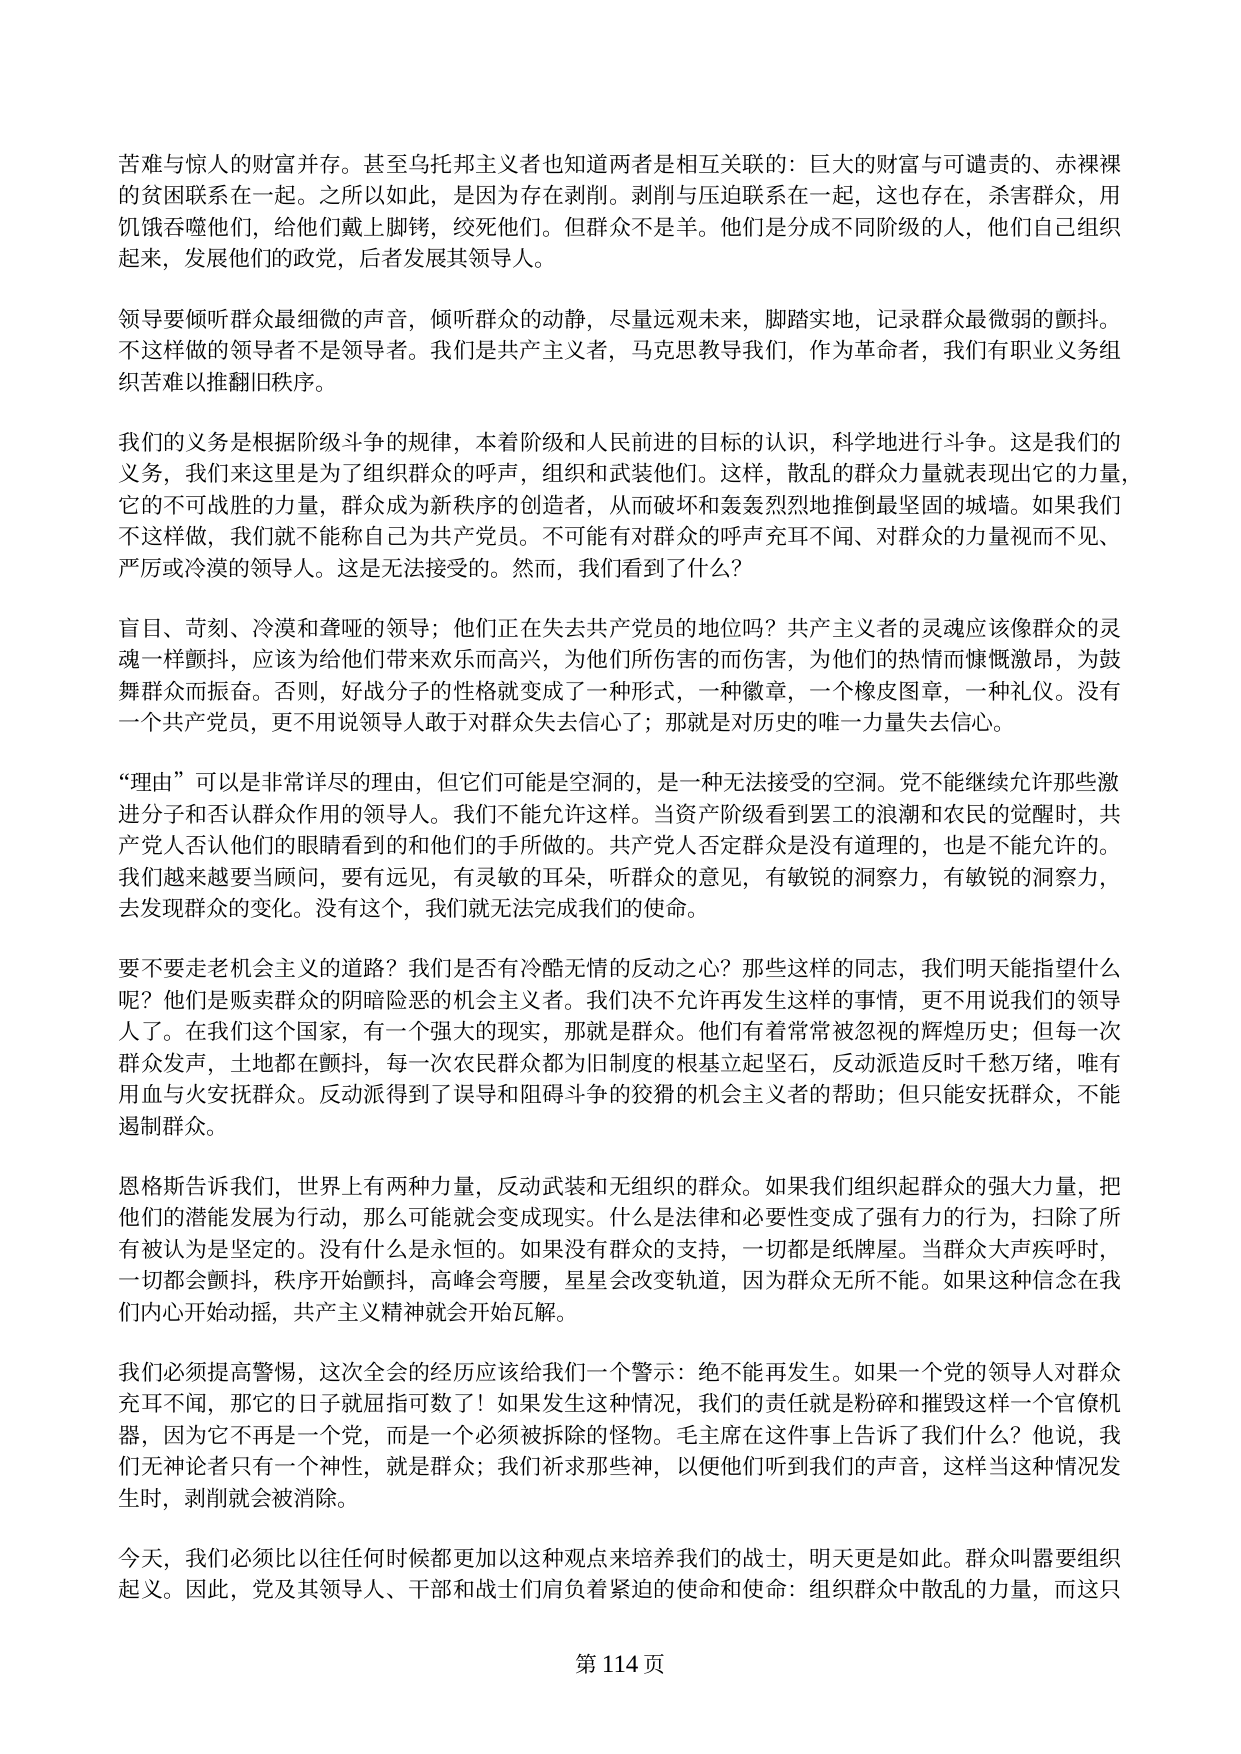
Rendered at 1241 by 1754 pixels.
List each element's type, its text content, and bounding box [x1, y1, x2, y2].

text 今天，我们必须比以往任何时候都更加以这种观点来培养我们的战士，明天更是如此。群众叫嚣要组织起义。因此，党及其领导人、干部和战士们肩负着紧迫的使命和使命：组织群众中散乱的力量，而这只 [118, 1541, 1122, 1604]
text 苦难与惊人的财富并存。甚至乌托邦主义者也知道两者是相互关联的：巨大的财富与可谴责的、赤裸裸的贫困联系在一起。之所以如此，是因为存在剥削。剥削与压迫联系在一起，这也存在，杀害群众，用饥饿吞噬他们，给他们戴上脚铐，绞死他们。但群众不是羊。他们是分成不同阶级的人，他们自己组织起来，发展他们的政党，后者发展其领导人。 [118, 147, 1122, 273]
text “理由”可以是非常详尽的理由，但它们可能是空洞的，是一种无法接受的空洞。党不能继续允许那些激进分子和否认群众作用的领导人。我们不能允许这样。当资产阶级看到罢工的浪潮和农民的觉醒时，共产党人否认他们的眼睛看到的和他们的手所做的。共产党人否定群众是没有道理的，也是不能允许的。我们越来越要当顾问，要有远见，有灵敏的耳朵，听群众的意见，有敏锐的洞察力，有敏锐的洞察力，去发现群众的变化。没有这个，我们就无法完成我们的使命。 [118, 766, 1122, 923]
text 我们的义务是根据阶级斗争的规律，本着阶级和人民前进的目标的认识，科学地进行斗争。这是我们的义务，我们来这里是为了组织群众的呼声，组织和武装他们。这样，散乱的群众力量就表现出它的力量，它的不可战胜的力量，群众成为新秩序的创造者，从而破坏和轰轰烈烈地推倒最坚固的城墙。如果我们不这样做，我们就不能称自己为共产党员。不可能有对群众的呼声充耳不闻、对群众的力量视而不见、严厉或冷漠的领导人。这是无法接受的。然而，我们看到了什么？ [118, 425, 1122, 582]
text 恩格斯告诉我们，世界上有两种力量，反动武装和无组织的群众。如果我们组织起群众的强大力量，把他们的潜能发展为行动，那么可能就会变成现实。什么是法律和必要性变成了强有力的行为，扫除了所有被认为是坚定的。没有什么是永恒的。如果没有群众的支持，一切都是纸牌屋。当群众大声疾呼时，一切都会颤抖，秩序开始颤抖，高峰会弯腰，星星会改变轨道，因为群众无所不能。如果这种信念在我们内心开始动摇，共产主义精神就会开始瓦解。 [118, 1169, 1122, 1326]
text 盲目、苛刻、冷漠和聋哑的领导；他们正在失去共产党员的地位吗？共产主义者的灵魂应该像群众的灵魂一样颤抖，应该为给他们带来欢乐而高兴，为他们所伤害的而伤害，为他们的热情而慷慨激昂，为鼓舞群众而振奋。否则，好战分子的性格就变成了一种形式，一种徽章，一个橡皮图章，一种礼仪。没有一个共产党员，更不用说领导人敢于对群众失去信心了；那就是对历史的唯一力量失去信心。 [118, 611, 1122, 737]
text 领导要倾听群众最细微的声音，倾听群众的动静，尽量远观未来，脚踏实地，记录群众最微弱的颤抖。不这样做的领导者不是领导者。我们是共产主义者，马克思教导我们，作为革命者，我们有职业义务组织苦难以推翻旧秩序。 [118, 302, 1122, 396]
text 我们必须提高警惕，这次全会的经历应该给我们一个警示：绝不能再发生。如果一个党的领导人对群众充耳不闻，那它的日子就屈指可数了！如果发生这种情况，我们的责任就是粉碎和摧毁这样一个官僚机器，因为它不再是一个党，而是一个必须被拆除的怪物。毛主席在这件事上告诉了我们什么？他说，我们无神论者只有一个神性，就是群众；我们祈求那些神，以便他们听到我们的声音，这样当这种情况发生时，剥削就会被消除。 [118, 1355, 1122, 1512]
text 要不要走老机会主义的道路？我们是否有冷酷无情的反动之心？那些这样的同志，我们明天能指望什么呢？他们是贩卖群众的阴暗险恶的机会主义者。我们决不允许再发生这样的事情，更不用说我们的领导人了。在我们这个国家，有一个强大的现实，那就是群众。他们有着常常被忽视的辉煌历史；但每一次群众发声，土地都在颤抖，每一次农民群众都为旧制度的根基立起坚石，反动派造反时千愁万绪，唯有用血与火安抚群众。反动派得到了误导和阻碍斗争的狡猾的机会主义者的帮助；但只能安抚群众，不能遏制群众。 [118, 952, 1122, 1140]
